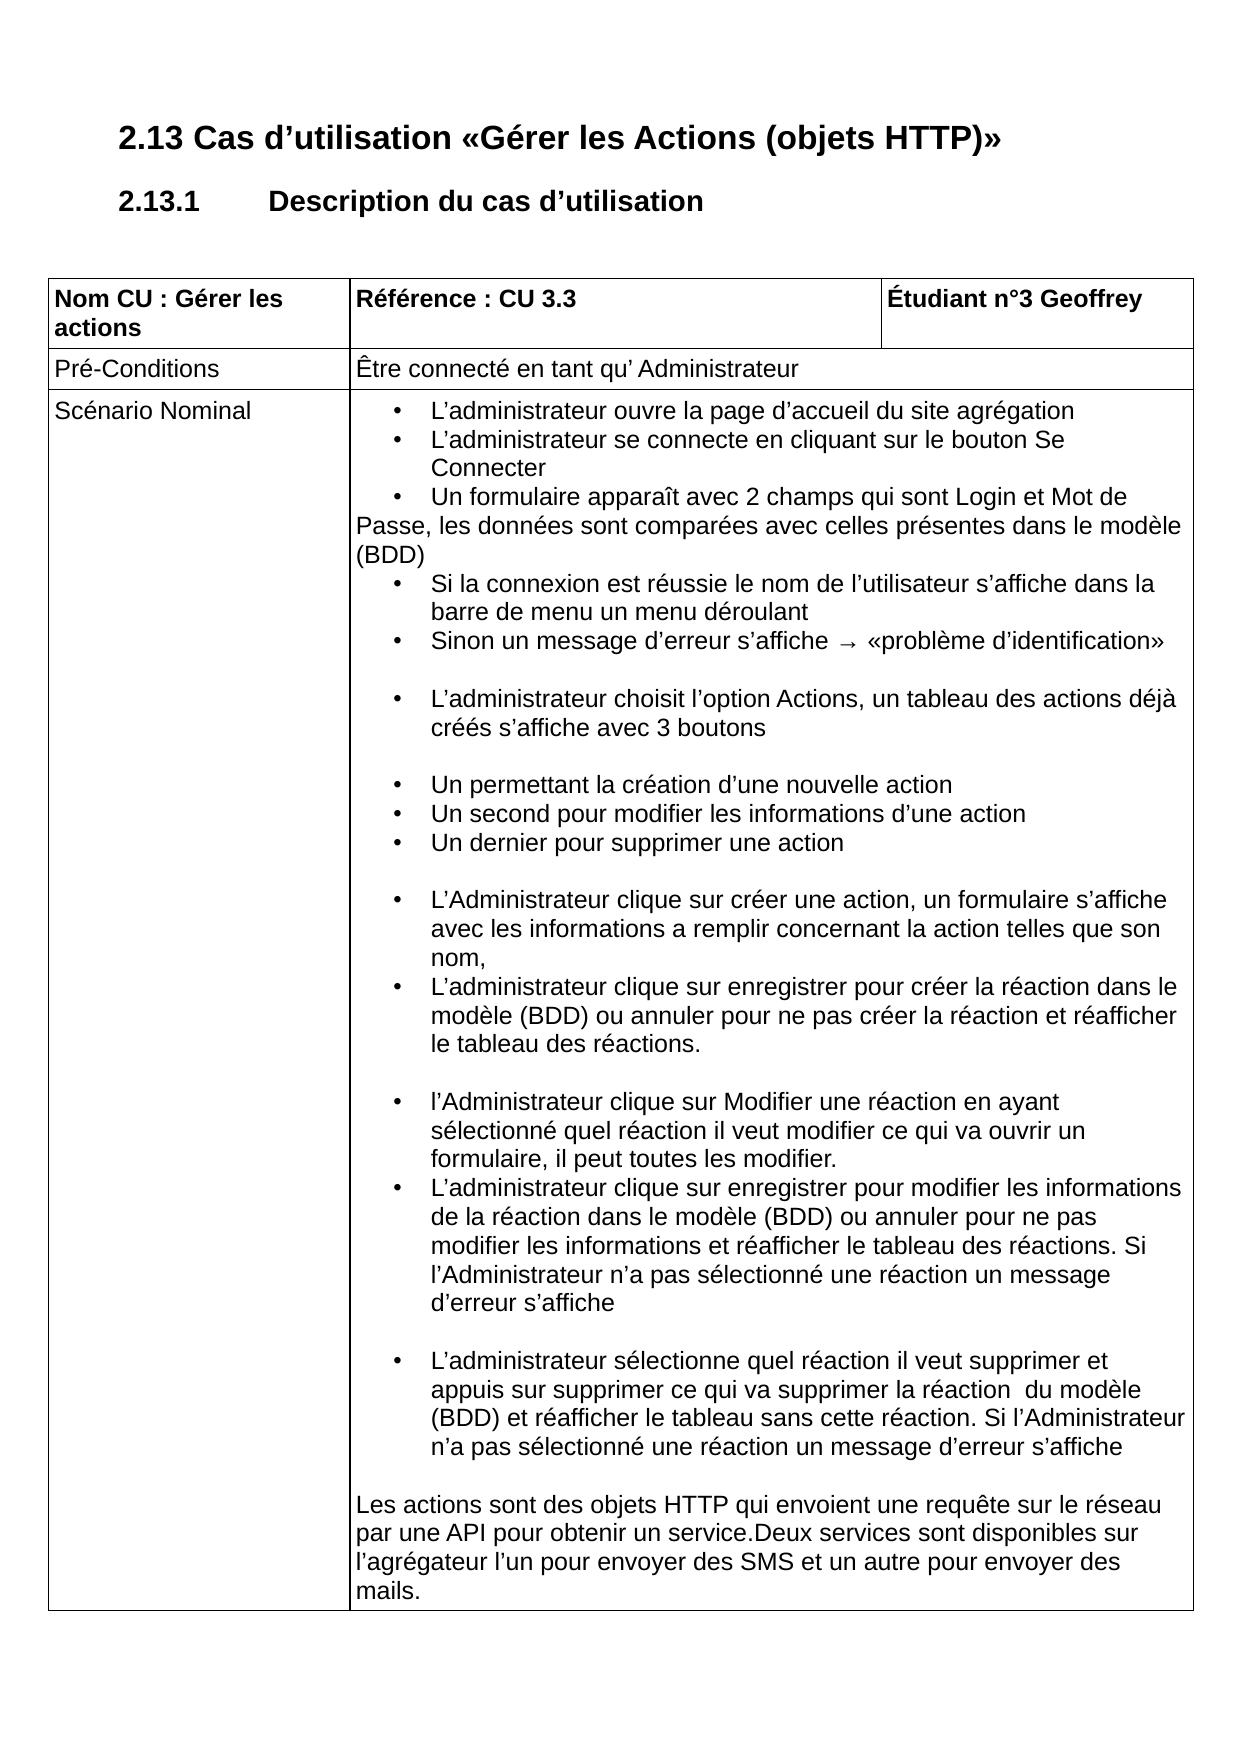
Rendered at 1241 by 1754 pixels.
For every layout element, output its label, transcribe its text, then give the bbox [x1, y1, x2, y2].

table_header Référence : CU 3.3 [351, 279, 881, 348]
subtitle Cas d’utilisation «Gérer les Actions (objets HTTP)» [118, 118, 1122, 157]
table_header Nom CU : Gérer les actions [49, 279, 349, 348]
table_cell Être connecté en tant qu’ Administrateur [351, 349, 1193, 389]
table_cell Scénario Nominal [49, 390, 349, 1610]
subtitle Description du cas d’utilisation [118, 184, 1122, 218]
table_header Étudiant n°3 Geoffrey [882, 279, 1193, 348]
table_cell L’administrateur ouvre la page d’accueil du site agrégation L’administrateur se connecte en cliquant sur le bouton Se Connecter Un formulaire apparaît avec 2 champs qui sont Login et Mot de Passe, les données sont comparées avec celles présentes dans le modèle (BDD) Si la connexion est réussie le nom de l’utilisateur s’affiche dans la barre de menu un menu déroulant Sinon un message d’erreur s’affiche → «problème d’identification» L’administrateur choisit l’option Actions, un tableau des actions déjà créés s’affiche avec 3 boutons Un permettant la création d’une nouvelle action Un second pour modifier les informations d’une action Un dernier pour supprimer une action L’Administrateur clique sur créer une action, un formulaire s’affiche avec les informations a remplir concernant la action telles que son nom, L’administrateur clique sur enregistrer pour créer la réaction dans le modèle (BDD) ou annuler pour ne pas créer la réaction et réafficher le tableau des réactions. l’Administrateur clique sur Modifier une réaction en ayant sélectionné quel réaction il veut modifier ce qui va ouvrir un formulaire, il peut toutes les modifier. L’administrateur clique sur enregistrer pour modifier les informations de la réaction dans le modèle (BDD) ou annuler pour ne pas modifier les informations et réafficher le tableau des réactions. Si l’Administrateur n’a pas sélectionné une réaction un message d’erreur s’affiche L’administrateur sélectionne quel réaction il veut supprimer et appuis sur supprimer ce qui va supprimer la réaction du modèle (BDD) et réafficher le tableau sans cette réaction. Si l’Administrateur n’a pas sélectionné une réaction un message d’erreur s’affiche Les actions sont des objets HTTP qui envoient une requête sur le réseau par une API pour obtenir un service.Deux services sont disponibles sur l’agrégateur l’un pour envoyer des SMS et un autre pour envoyer des mails. [351, 390, 1193, 1610]
table_cell Pré-Conditions [49, 349, 349, 389]
